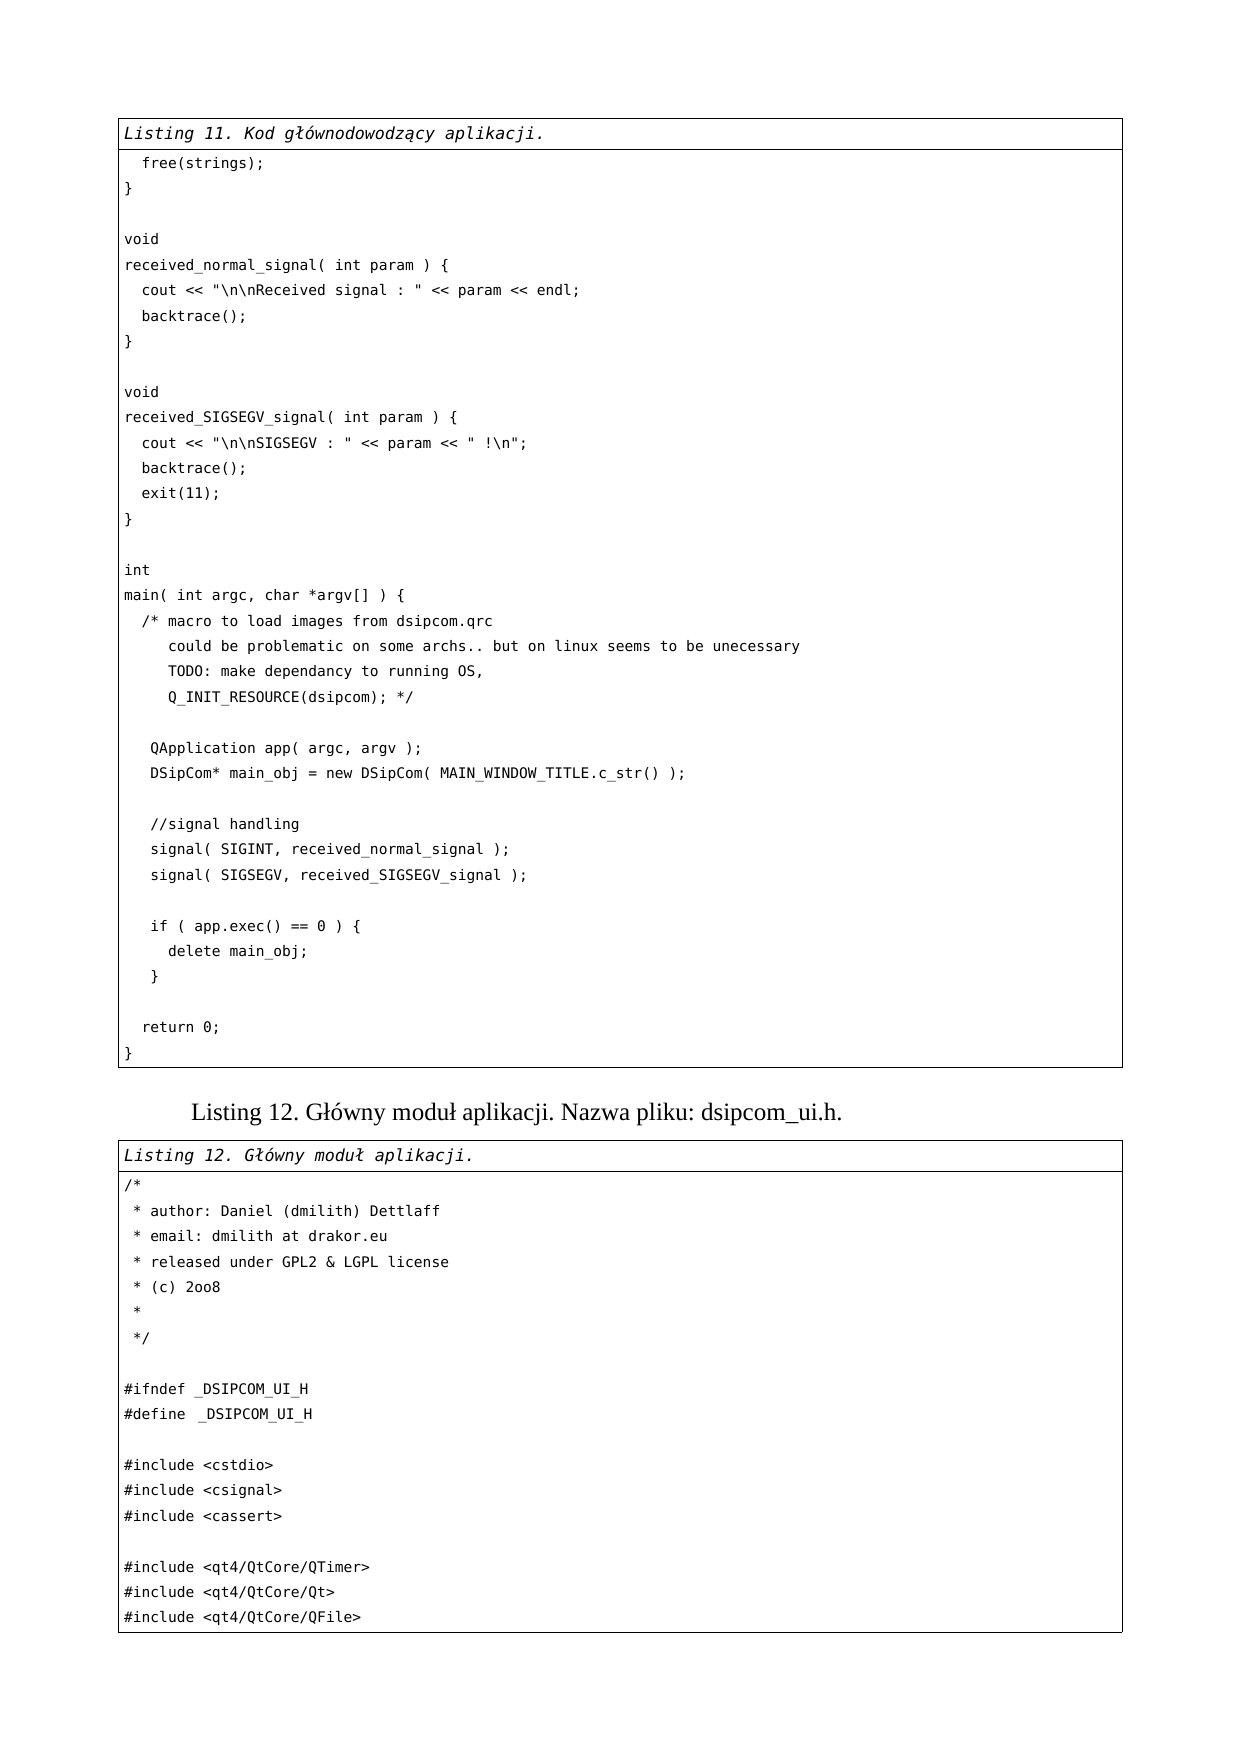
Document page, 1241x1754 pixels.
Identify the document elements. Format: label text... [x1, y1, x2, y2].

table_header Listing 11. Kod głównodowodzący aplikacji. [119, 119, 1122, 149]
text Listing 12. Główny moduł aplikacji. Nazwa pliku: dsipcom_ui.h. [118, 1097, 1122, 1126]
table_header Listing 12. Główny moduł aplikacji. [119, 1141, 1122, 1171]
table_cell free(strings); } void received_normal_signal( int param ) { cout << "\n\nReceived signal : " << param << endl; backtrace(); } void received_SIGSEGV_signal( int param ) { cout << "\n\nSIGSEGV : " << param << " !\n"; backtrace(); exit(11); } int main( int argc, char *argv[] ) { /* macro to load images from dsipcom.qrc could be problematic on some archs.. but on linux seems to be unecessary TODO: make dependancy to running OS, Q_INIT_RESOURCE(dsipcom); */ QApplication app( argc, argv ); DSipCom* main_obj = new DSipCom( MAIN_WINDOW_TITLE.c_str() ); //signal handling signal( SIGINT, received_normal_signal ); signal( SIGSEGV, received_SIGSEGV_signal ); if ( app.exec() == 0 ) { delete main_obj; } return 0; } [119, 150, 1122, 1067]
table_cell /* * author: Daniel (dmilith) Dettlaff * email: dmilith at drakor.eu * released under GPL2 & LGPL license * (c) 2oo8 * */ #ifndef _DSIPCOM_UI_H #define _DSIPCOM_UI_H #include <cstdio> #include <csignal> #include <cassert> #include <qt4/QtCore/QTimer> #include <qt4/QtCore/Qt> #include <qt4/QtCore/QFile> [119, 1172, 1122, 1632]
